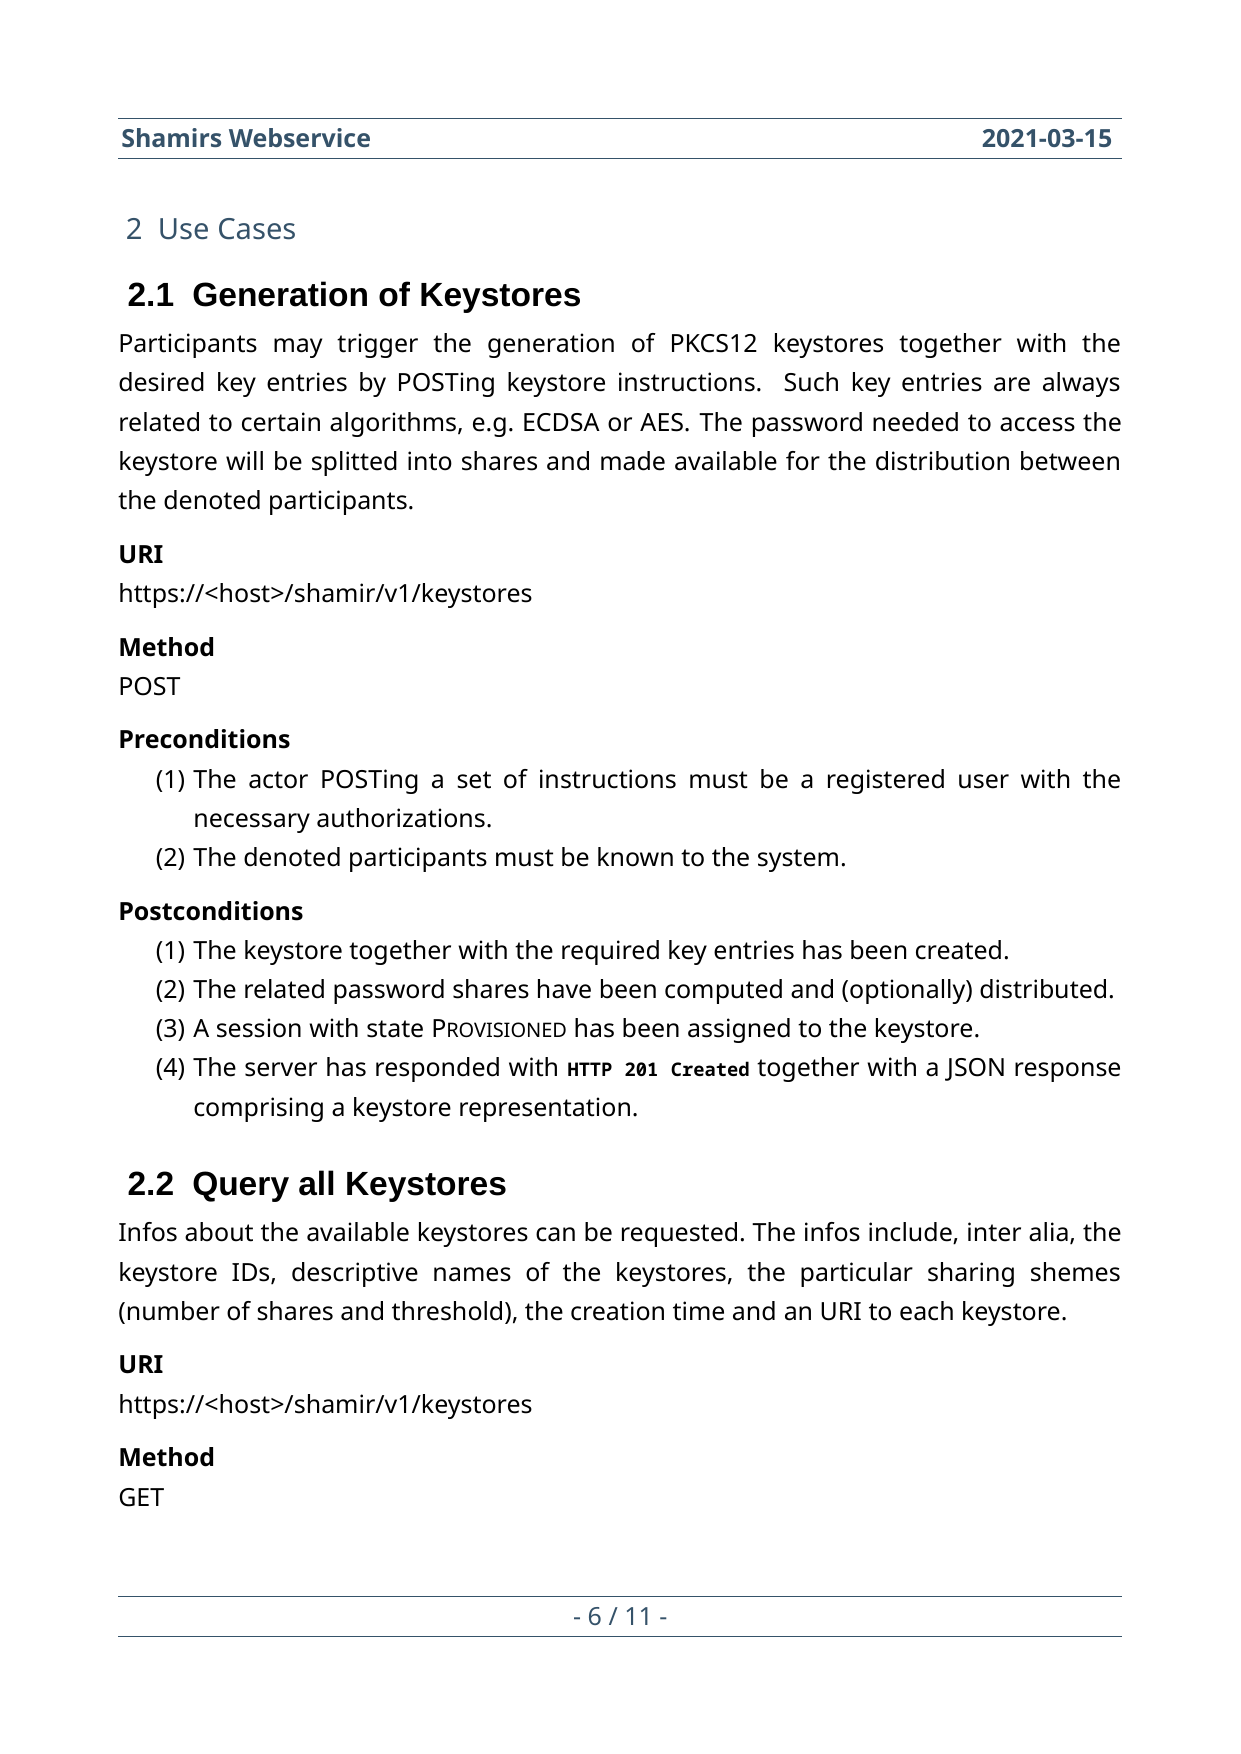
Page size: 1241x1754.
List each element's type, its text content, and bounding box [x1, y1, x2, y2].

text Infos about the available keystores can be requested. The infos include, inter alia, the keystore IDs, descriptive names of the keystores, the particular sharing shemes (number of shares and threshold), the creation time and an URI to each keystore. [118, 1215, 1122, 1327]
text https://<host>/shamir/v1/keystores [118, 576, 1122, 609]
subtitle Generation of Keystores [118, 275, 1122, 313]
text Method [118, 629, 1122, 663]
list The related password shares have been computed and (optionally) distributed. [156, 972, 1122, 1006]
list A session with state Provisioned has been assigned to the keystore. [156, 1011, 1122, 1045]
list The actor POSTing a set of instructions must be a registered user with the necessary authorizations. [156, 761, 1122, 834]
list The keystore together with the required key entries has been created. [156, 933, 1122, 967]
text https://<host>/shamir/v1/keystores [118, 1386, 1122, 1420]
text Preconditions [118, 722, 1122, 756]
list The denoted participants must be known to the system. [156, 840, 1122, 874]
text Postconditions [118, 893, 1122, 927]
text Participants may trigger the generation of PKCS12 keystores together with the desired key entries by POSTing keystore instructions. Such key entries are always related to certain algorithms, e.g. ECDSA or AES. The password needed to access the keystore will be splitted into shares and made available for the distribution between the denoted participants. [118, 326, 1122, 517]
subtitle Use Cases [118, 208, 1122, 248]
text URI [118, 536, 1122, 570]
subtitle Query all Keystores [118, 1164, 1122, 1202]
list The server has responded with HTTP 201 Created together with a JSON response comprising a keystore representation. [156, 1050, 1122, 1123]
text GET [118, 1479, 1122, 1513]
text Method [118, 1440, 1122, 1474]
text URI [118, 1347, 1122, 1381]
text POST [118, 668, 1122, 702]
